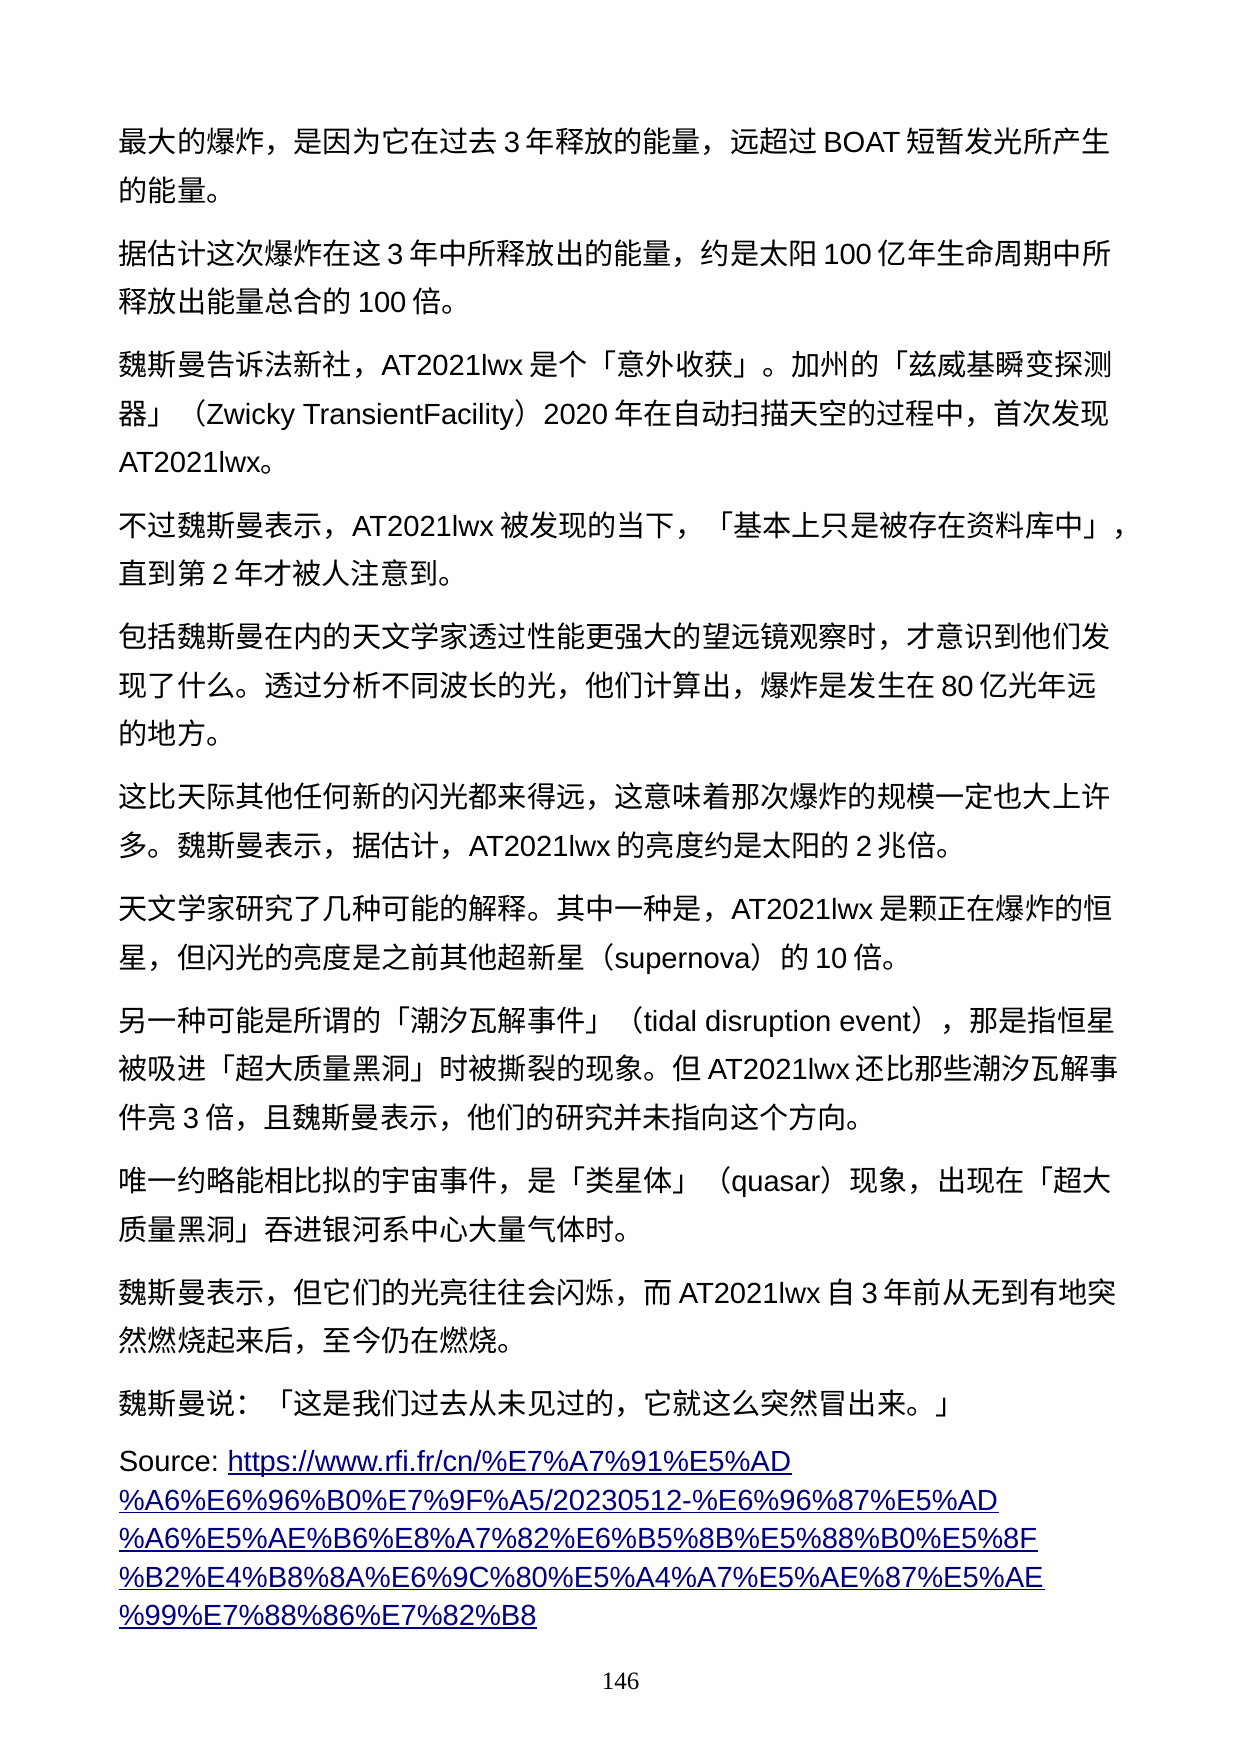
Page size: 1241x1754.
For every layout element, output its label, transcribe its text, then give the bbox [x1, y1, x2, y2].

text 据估计这次爆炸在这3年中所释放出的能量，约是太阳100亿年生命周期中所释放出能量总合的100倍。 [118, 230, 1122, 321]
text 魏斯曼表示，但它们的光亮往往会闪烁，而AT2021lwx自3年前从无到有地突然燃烧起来后，至今仍在燃烧。 [118, 1269, 1122, 1360]
text 不过魏斯曼表示，AT2021lwx被发现的当下，「基本上只是被存在资料库中」，直到第2年才被人注意到。 [118, 502, 1122, 593]
text Source: https://www.rfi.fr/cn/%E7%A7%91%E5%AD%A6%E6%96%B0%E7%9F%A5/20230512-%E6%96%87%E5%AD%A6%E5%AE%B6%E8%A7%82%E6%B5%8B%E5%88%B0%E5%8F%B2%E4%B8%8A%E6%9C%80%E5%A4%A7%E5%AE%87%E5%AE%99%E7%88%86%E7%82%B8 [118, 1444, 1122, 1632]
text 魏斯曼说：「这是我们过去从未见过的，它就这么突然冒出来。」 [118, 1381, 1122, 1423]
text 另一种可能是所谓的「潮汐瓦解事件」（tidal disruption event），那是指恒星被吸进「超大质量黑洞」时被撕裂的现象。但AT2021lwx还比那些潮汐瓦解事件亮3倍，且魏斯曼表示，他们的研究并未指向这个方向。 [118, 997, 1122, 1137]
text 包括魏斯曼在内的天文学家透过性能更强大的望远镜观察时，才意识到他们发现了什么。透过分析不同波长的光，他们计算出，爆炸是发生在80亿光年远的地方。 [118, 614, 1122, 753]
text 唯一约略能相比拟的宇宙事件，是「类星体」（quasar）现象，出现在「超大质量黑洞」吞进银河系中心大量气体时。 [118, 1157, 1122, 1248]
text 这比天际其他任何新的闪光都来得远，这意味着那次爆炸的规模一定也大上许多。魏斯曼表示，据估计，AT2021lwx的亮度约是太阳的2兆倍。 [118, 774, 1122, 865]
text 天文学家研究了几种可能的解释。其中一种是，AT2021lwx是颗正在爆炸的恒星，但闪光的亮度是之前其他超新星（supernova）的10倍。 [118, 886, 1122, 976]
text 魏斯曼告诉法新社，AT2021lwx是个「意外收获」。加州的「兹威基瞬变探测器」（Zwicky TransientFacility）2020年在自动扫描天空的过程中，首次发现AT2021lwx。 [118, 342, 1122, 481]
text 最大的爆炸，是因为它在过去3年释放的能量，远超过BOAT短暂发光所产生的能量。 [118, 118, 1122, 209]
